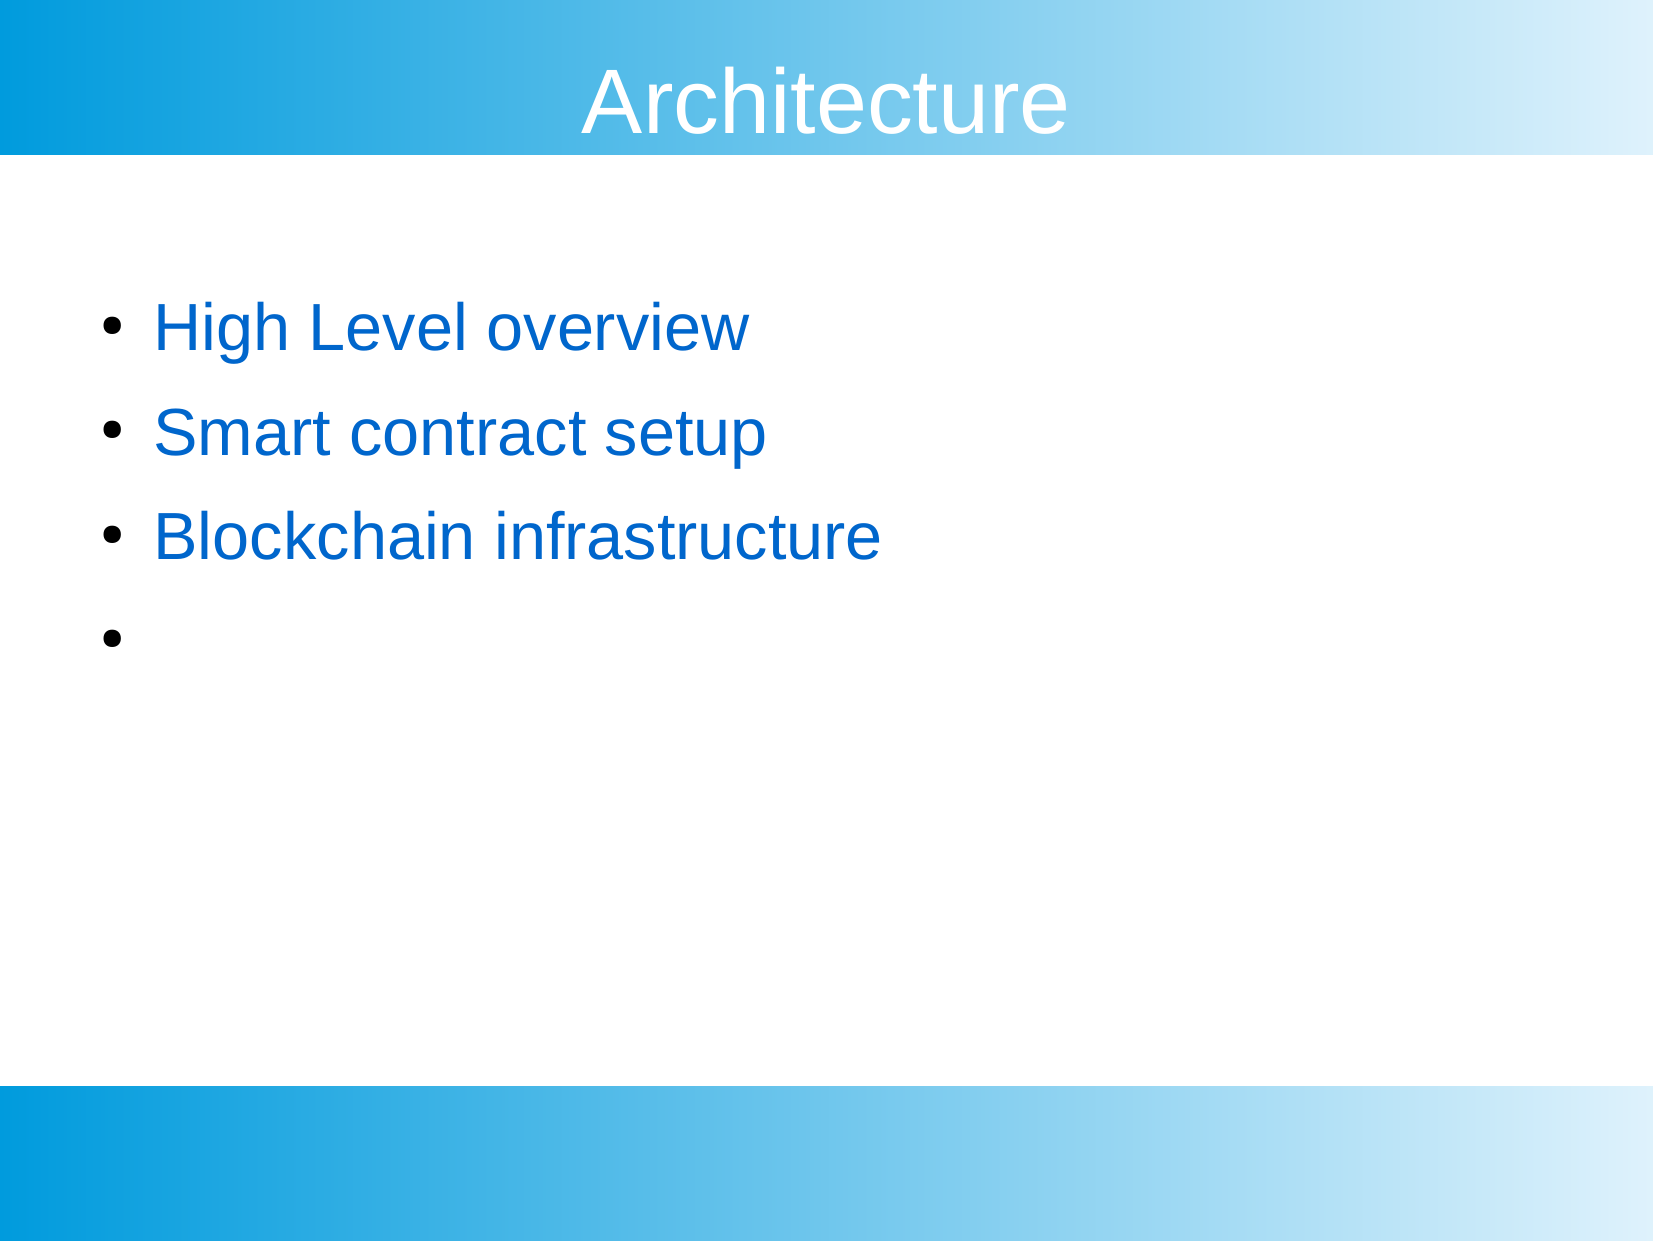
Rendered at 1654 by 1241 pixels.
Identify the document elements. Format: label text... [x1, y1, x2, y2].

list High Level overview Smart contract setup Blockchain infrastructure [82, 290, 1571, 1010]
title Architecture [82, 39, 1571, 165]
